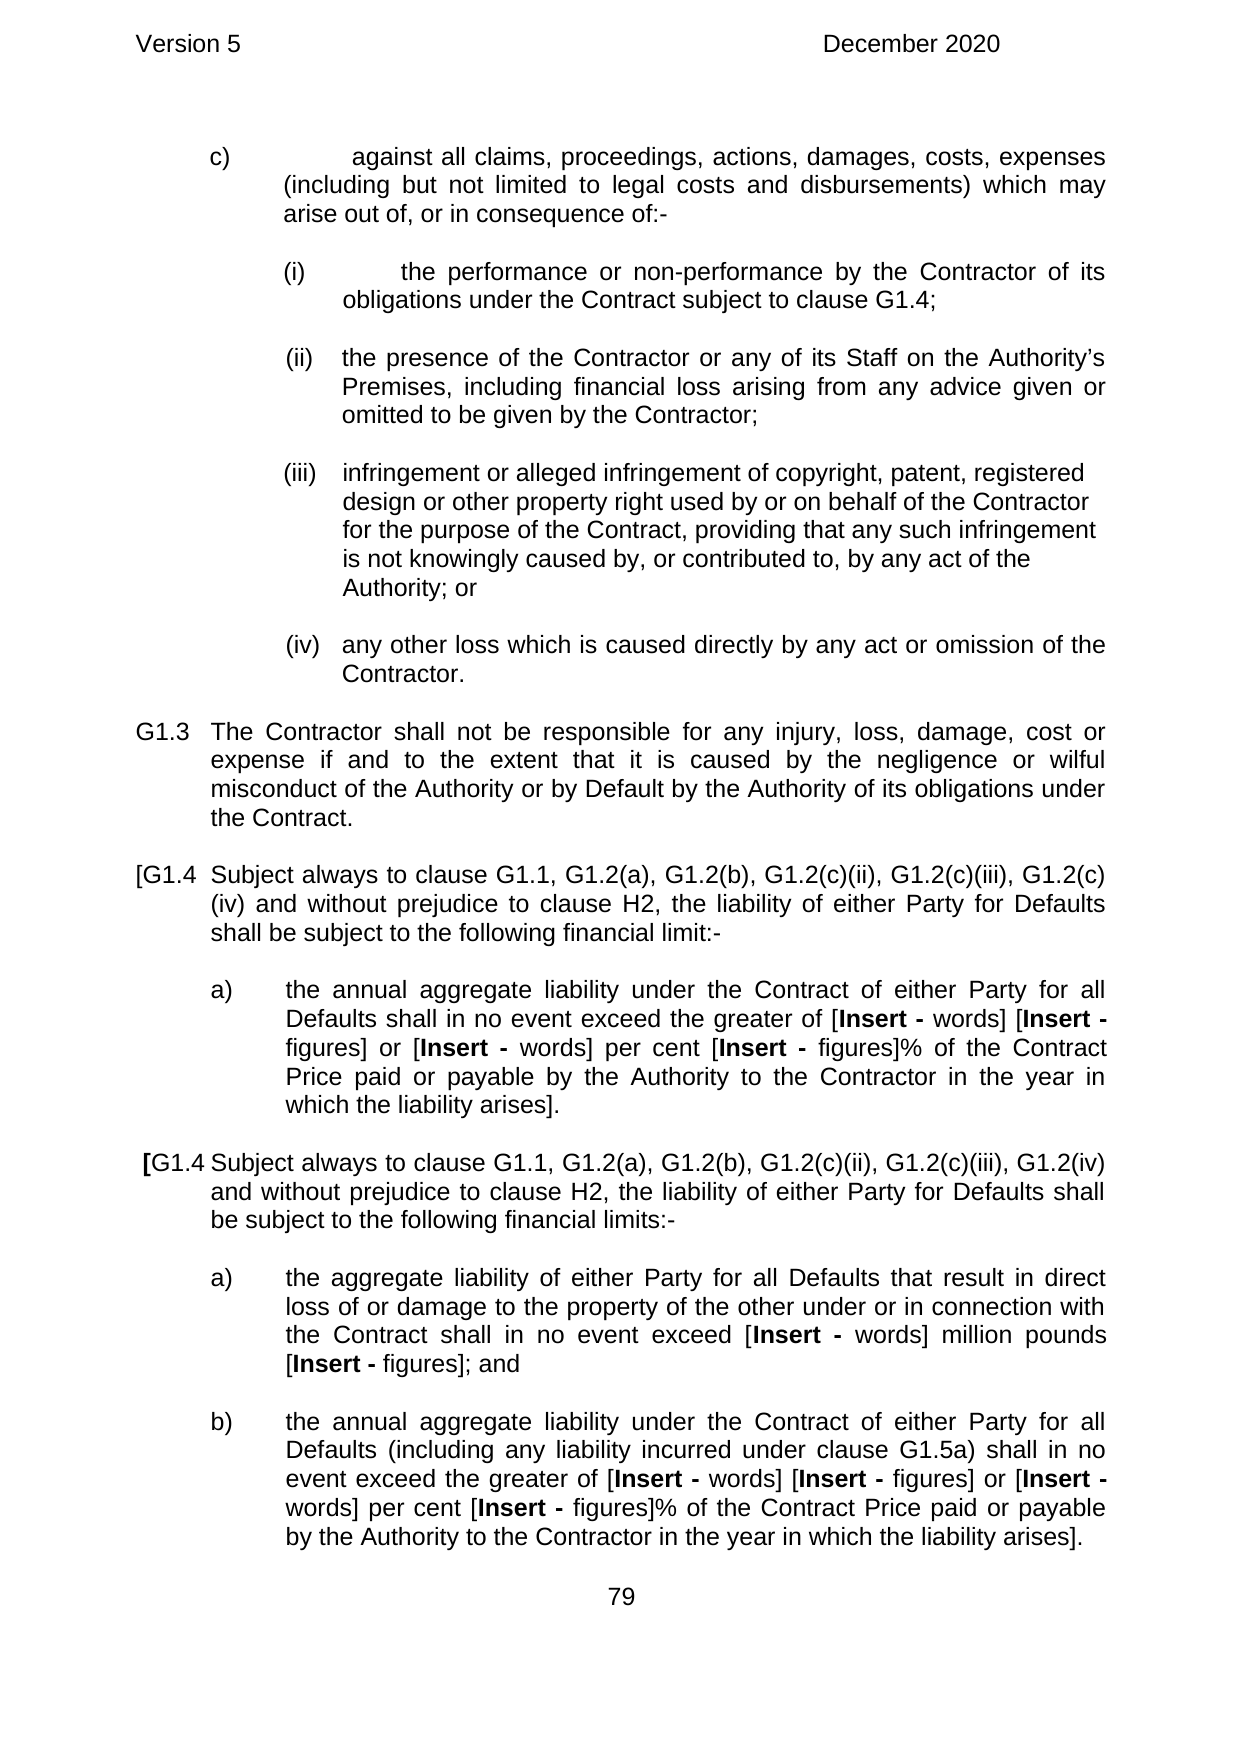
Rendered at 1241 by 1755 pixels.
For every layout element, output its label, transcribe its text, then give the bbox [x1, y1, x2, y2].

list infringement or alleged infringement of copyright, patent, registered design or other property right used by or on behalf of the Contractor for the purpose of the Contract, providing that any such infringement is not knowingly caused by, or contributed to, by any act of the Authority; or [283, 458, 1107, 602]
text a) the annual aggregate liability under the Contract of either Party for all Defaults shall in no event exceed the greater of [Insert - words] [Insert - figures] or [Insert - words] per cent [Insert - figures]% of the Contract Price paid or payable by the Authority to the Contractor in the year in which the liability arises]. [210, 975, 1107, 1119]
list against all claims, proceedings, actions, damages, costs, expenses (including but not limited to legal costs and disbursements) which may arise out of, or in consequence of:- [209, 142, 1107, 228]
text a) the aggregate liability of either Party for all Defaults that result in direct loss of or damage to the property of the other under or in connection with the Contract shall in no event exceed [Insert - words] million pounds [Insert - figures]; and [210, 1263, 1107, 1378]
text (iv) any other loss which is caused directly by any act or omission of the Contractor. [285, 630, 1107, 688]
text [G1.4 Subject always to clause G1.1, G1.2(a), G1.2(b), G1.2(c)(ii), G1.2(c)(iii), G1.2(iv) and without prejudice to clause H2, the liability of either Party for Defaults shall be subject to the following financial limits:- [135, 1148, 1107, 1234]
list the presence of the Contractor or any of its Staff on the Authority’s Premises, including financial loss arising from any advice given or omitted to be given by the Contractor; [285, 343, 1107, 429]
text G1.3 The Contractor shall not be responsible for any injury, loss, damage, cost or expense if and to the extent that it is caused by the negligence or wilful misconduct of the Authority or by Default by the Authority of its obligations under the Contract. [135, 717, 1107, 832]
text b) the annual aggregate liability under the Contract of either Party for all Defaults (including any liability incurred under clause G1.5a) shall in no event exceed the greater of [Insert - words] [Insert - figures] or [Insert - words] per cent [Insert - figures]% of the Contract Price paid or payable by the Authority to the Contractor in the year in which the liability arises]. [210, 1407, 1107, 1550]
text [G1.4 Subject always to clause G1.1, G1.2(a), G1.2(b), G1.2(c)(ii), G1.2(c)(iii), G1.2(c)(iv) and without prejudice to clause H2, the liability of either Party for Defaults shall be subject to the following financial limit:- [135, 860, 1107, 947]
list the performance or non-performance by the Contractor of its obligations under the Contract subject to clause G1.4; [283, 257, 1107, 314]
